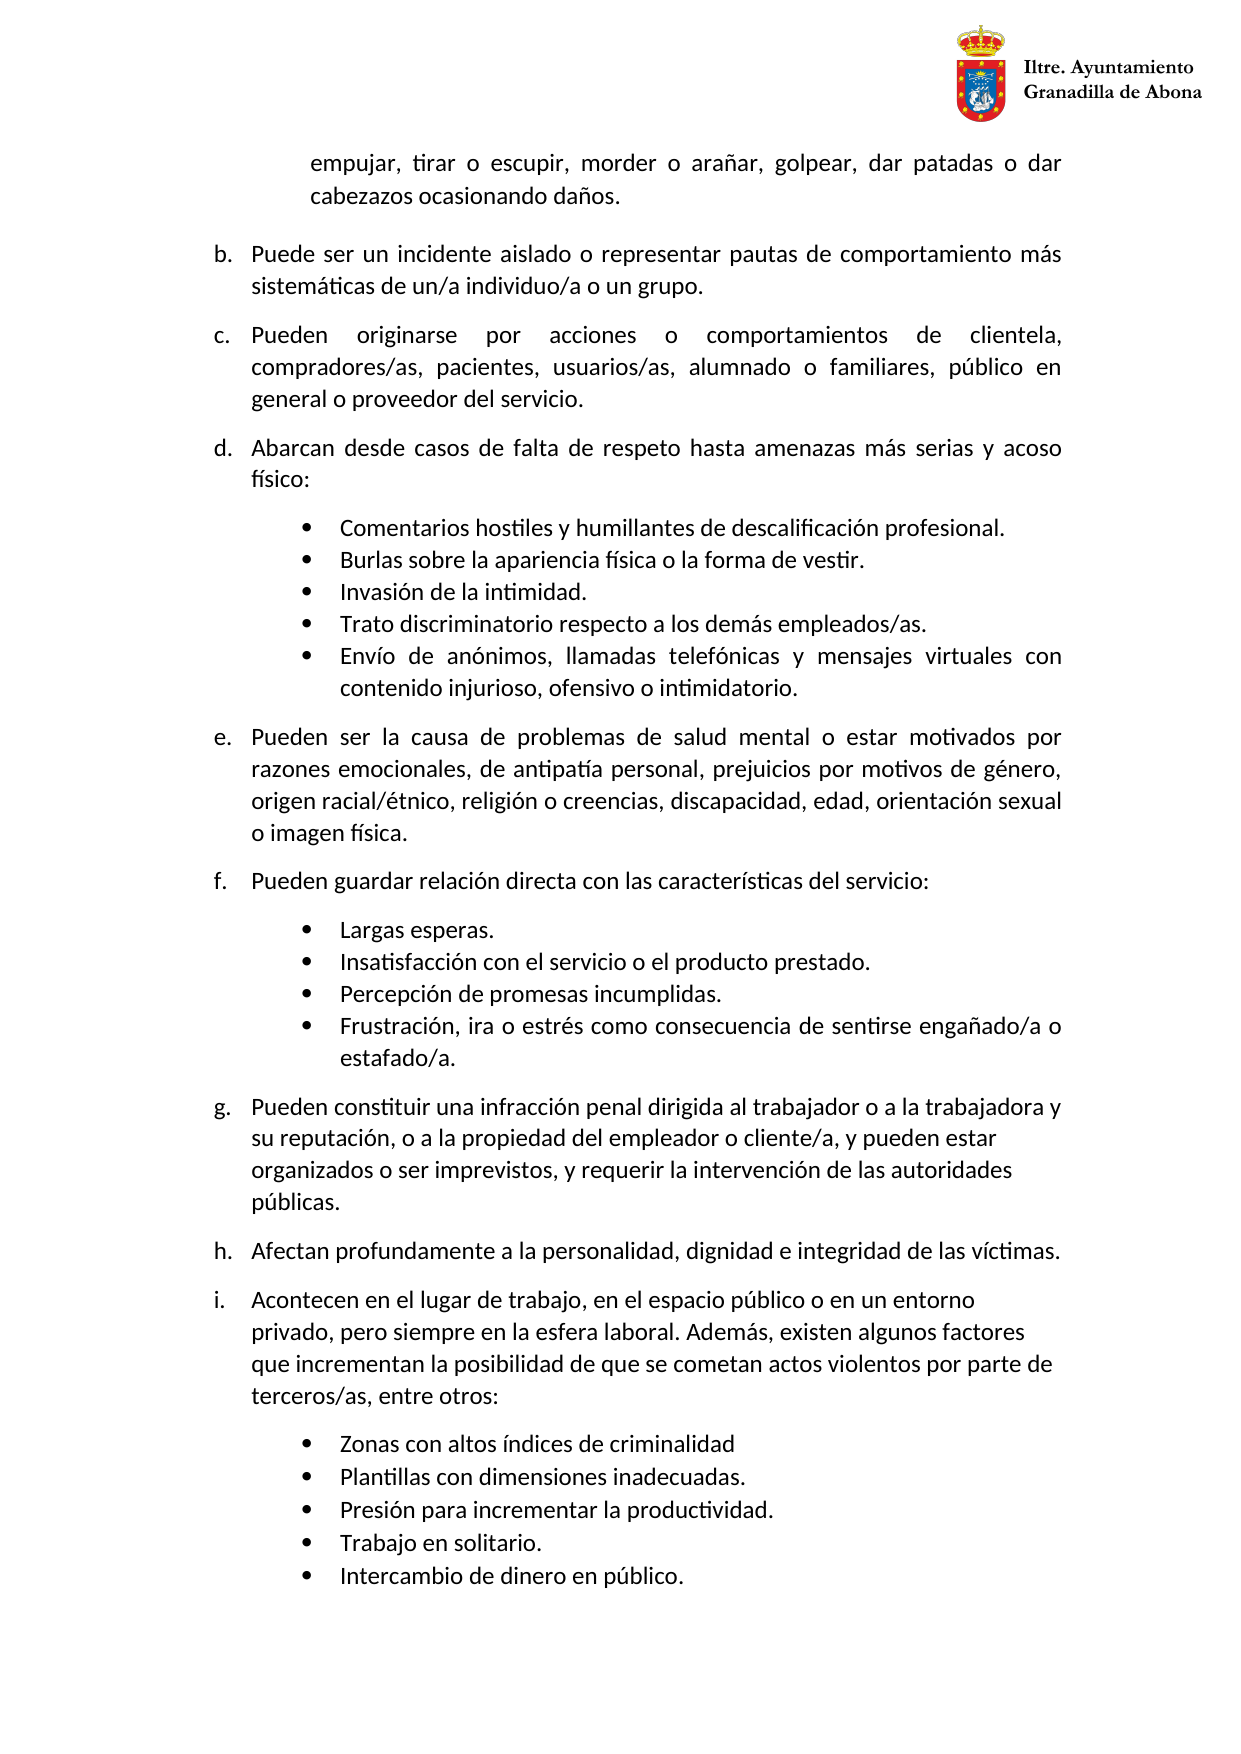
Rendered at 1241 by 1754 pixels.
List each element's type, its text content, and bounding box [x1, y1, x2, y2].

list Insatisfacción con el servicio o el producto prestado. [302, 946, 1063, 977]
list Frustración, ira o estrés como consecuencia de sentirse engañado/a o estafado/a. [302, 1010, 1063, 1072]
list Intercambio de dinero en público. [302, 1560, 1063, 1591]
list Percepción de promesas incumplidas. [302, 978, 1063, 1008]
list Burlas sobre la apariencia física o la forma de vestir. [302, 544, 1063, 575]
list Abarcan desde casos de falta de respeto hasta amenazas más serias y acoso físico: [213, 432, 1063, 494]
list Largas esperas. [302, 914, 1063, 944]
list Trabajo en solitario. [302, 1527, 1063, 1558]
list Pueden originarse por acciones o comportamientos de clientela, compradores/as, pacientes, usuarios/as, alumnado o familiares, público en general o proveedor del servicio. [213, 319, 1063, 413]
list Afectan profundamente a la personalidad, dignidad e integridad de las víctimas. [213, 1235, 1063, 1266]
list Pueden constituir una infracción penal dirigida al trabajador o a la trabajadora y su reputación, o a la propiedad del empleador o cliente/a, y pueden estar organizados o ser imprevistos, y requerir la intervención de las autoridades públicas. [213, 1091, 1063, 1217]
list Presión para incrementar la productividad. [302, 1494, 1063, 1525]
list Trato discriminatorio respecto a los demás empleados/as. [302, 608, 1063, 639]
list empujar, tirar o escupir, morder o arañar, golpear, dar patadas o dar cabezazos ocasionando daños. [273, 148, 1063, 211]
list Zonas con altos índices de criminalidad [302, 1428, 1063, 1459]
list Puede ser un incidente aislado o representar pautas de comportamiento más sistemáticas de un/a individuo/a o un grupo. [213, 238, 1063, 301]
list Pueden guardar relación directa con las características del servicio: [213, 865, 1063, 896]
list Acontecen en el lugar de trabajo, en el espacio público o en un entorno privado, pero siempre en la esfera laboral. Además, existen algunos factores que incrementan la posibilidad de que se cometan actos violentos por parte de terceros/as, entre otros: [213, 1284, 1063, 1410]
list Envío de anónimos, llamadas telefónicas y mensajes virtuales con contenido injurioso, ofensivo o intimidatorio. [302, 640, 1063, 703]
list Invasión de la intimidad. [302, 576, 1063, 607]
list Plantillas con dimensiones inadecuadas. [302, 1461, 1063, 1492]
list Pueden ser la causa de problemas de salud mental o estar motivados por razones emocionales, de antipatía personal, prejuicios por motivos de género, origen racial/étnico, religión o creencias, discapacidad, edad, orientación sexual o imagen física. [213, 721, 1063, 847]
list Comentarios hostiles y humillantes de descalificación profesional. [302, 512, 1063, 543]
